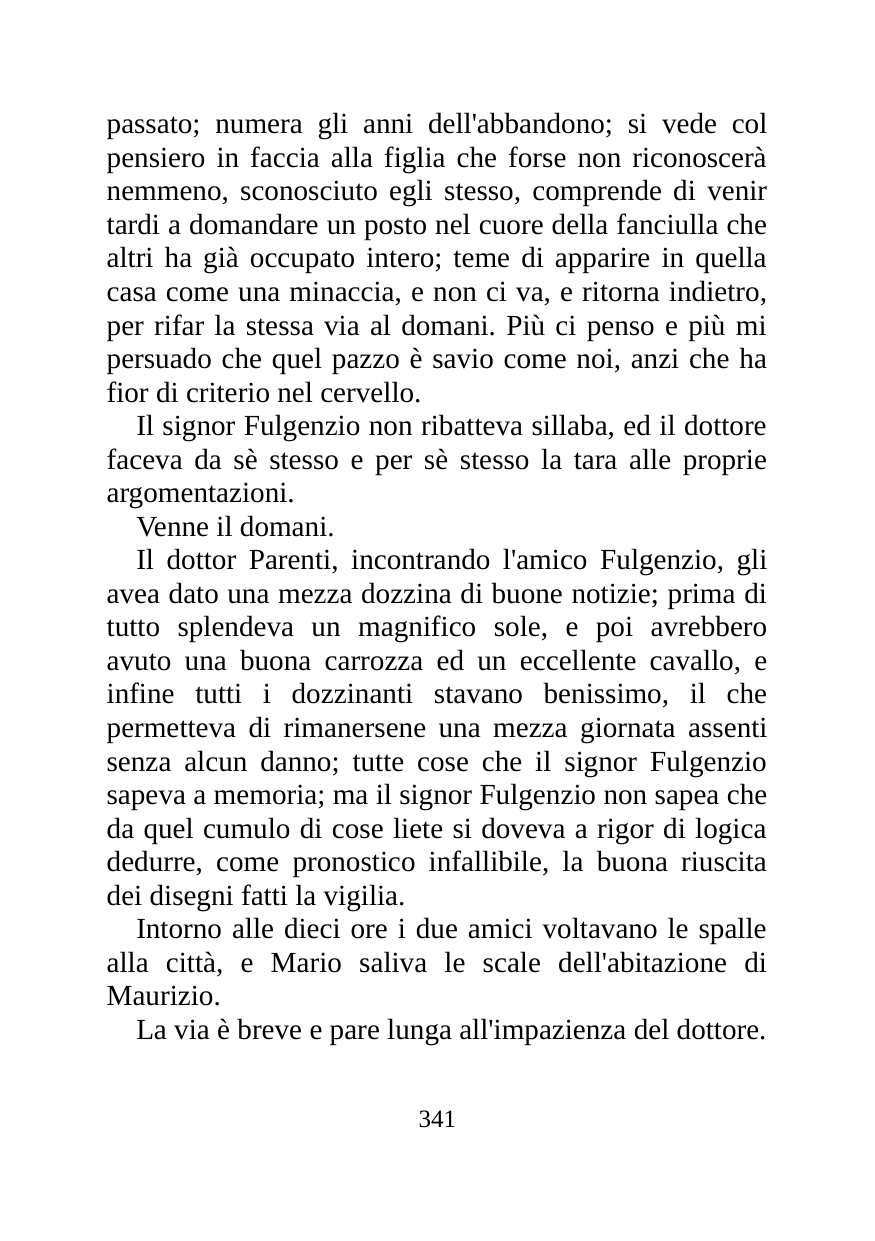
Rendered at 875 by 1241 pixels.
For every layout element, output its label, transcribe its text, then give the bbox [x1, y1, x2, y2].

text Il signor Fulgenzio non ribatteva sillaba, ed il dottore faceva da sè stesso e per sè stesso la tara alle proprie argomentazioni. [106, 408, 768, 509]
text Venne il domani. [106, 509, 768, 542]
text passato; numera gli anni dell'abbandono; si vede col pensiero in faccia alla figlia che forse non riconoscerà nemmeno, sconosciuto egli stesso, comprende di venir tardi a domandare un posto nel cuore della fanciulla che altri ha già occupato intero; teme di apparire in quella casa come una minaccia, e non ci va, e ritorna indietro, per rifar la stessa via al domani. Più ci penso e più mi persuado che quel pazzo è savio come noi, anzi che ha fior di criterio nel cervello. [106, 106, 768, 408]
text Il dottor Parenti, incontrando l'amico Fulgenzio, gli avea dato una mezza dozzina di buone notizie; prima di tutto splendeva un magnifico sole, e poi avrebbero avuto una buona carrozza ed un eccellente cavallo, e infine tutti i dozzinanti stavano benissimo, il che permetteva di rimanersene una mezza giornata assenti senza alcun danno; tutte cose che il signor Fulgenzio sapeva a memoria; ma il signor Fulgenzio non sapea che da quel cumulo di cose liete si doveva a rigor di logica dedurre, come pronostico infallibile, la buona riuscita dei disegni fatti la vigilia. [106, 542, 768, 911]
text La via è breve e pare lunga all'impazienza del dottore. [106, 1012, 768, 1046]
text Intorno alle dieci ore i due amici voltavano le spalle alla città, e Mario saliva le scale dell'abitazione di Maurizio. [106, 911, 768, 1012]
